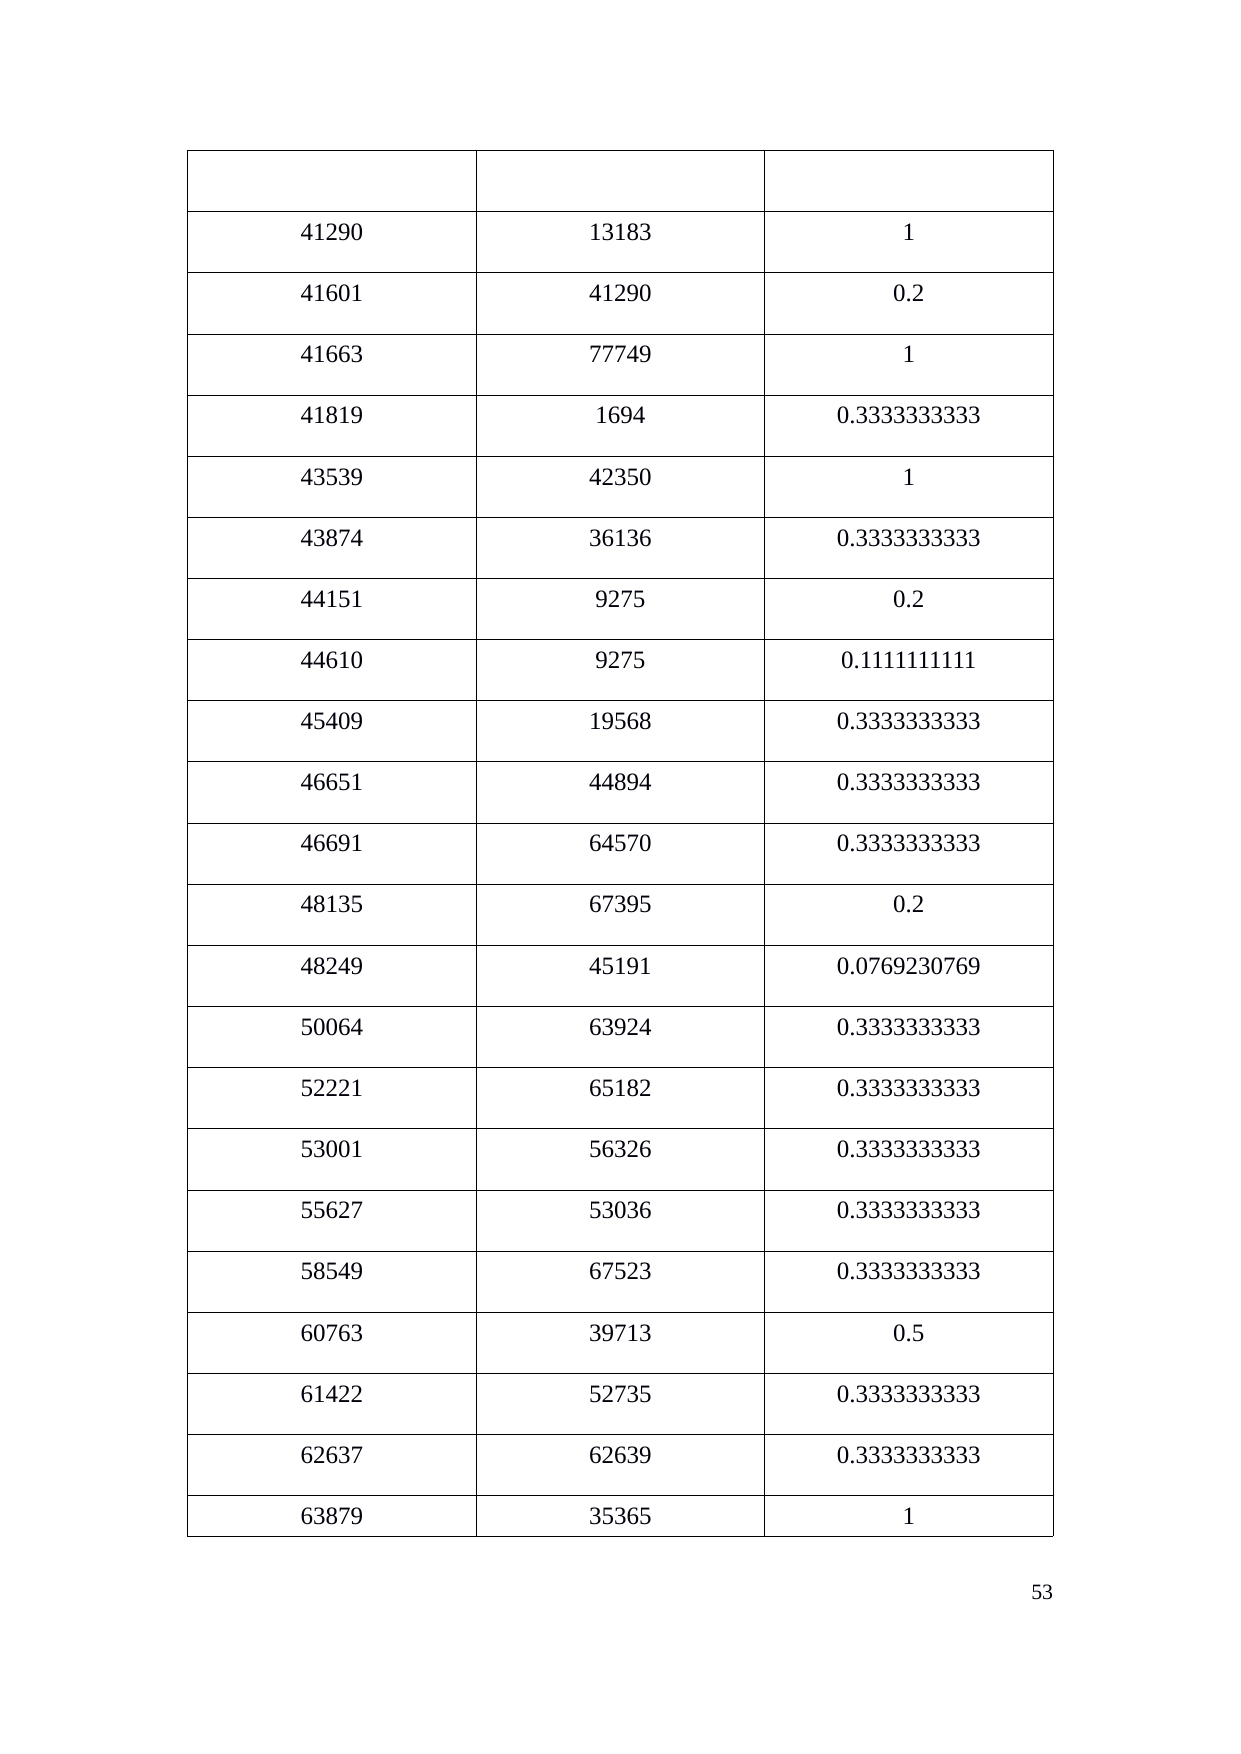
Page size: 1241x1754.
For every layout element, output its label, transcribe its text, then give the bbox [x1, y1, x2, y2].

table_cell 9275 [477, 579, 764, 639]
table_cell 0.3333333333 [765, 824, 1053, 884]
table_cell 0.2 [765, 579, 1053, 639]
table_cell 53036 [477, 1191, 764, 1251]
table_cell 63924 [477, 1007, 764, 1067]
table_cell 77749 [477, 335, 764, 394]
table_cell 36136 [477, 518, 764, 578]
table_cell 60763 [188, 1313, 476, 1373]
table_cell 46651 [188, 762, 476, 823]
table_cell 41663 [188, 335, 476, 394]
table_cell 62637 [188, 1435, 476, 1495]
table_cell 13183 [477, 212, 764, 272]
table_cell 0.3333333333 [765, 1435, 1053, 1495]
table_cell 1 [765, 1496, 1053, 1536]
table_cell 46691 [188, 824, 476, 884]
table_cell 0.3333333333 [765, 1252, 1053, 1312]
table_cell 41601 [188, 273, 476, 333]
table_cell 0.0769230769 [765, 946, 1053, 1006]
table_cell 35365 [477, 1496, 764, 1536]
table_cell 9275 [477, 640, 764, 700]
table_cell 0.3333333333 [765, 1129, 1053, 1189]
table_cell 1 [765, 212, 1053, 272]
table_cell 0.1111111111 [765, 640, 1053, 700]
table_cell [188, 151, 476, 211]
table_cell 67395 [477, 885, 764, 945]
table_cell 41290 [477, 273, 764, 333]
table_cell 0.3333333333 [765, 1068, 1053, 1128]
table_cell [477, 151, 764, 211]
table_cell 41290 [188, 212, 476, 272]
table_cell 67523 [477, 1252, 764, 1312]
table_cell 43539 [188, 457, 476, 517]
table_cell 39713 [477, 1313, 764, 1373]
table_cell 41819 [188, 396, 476, 456]
table_cell 65182 [477, 1068, 764, 1128]
table_cell 42350 [477, 457, 764, 517]
table_cell 53001 [188, 1129, 476, 1189]
table_cell 1 [765, 335, 1053, 394]
table_cell 0.3333333333 [765, 1191, 1053, 1251]
table_cell 48249 [188, 946, 476, 1006]
table_cell [765, 151, 1053, 211]
table_cell 55627 [188, 1191, 476, 1251]
table_cell 63879 [188, 1496, 476, 1536]
table_cell 61422 [188, 1374, 476, 1434]
table_cell 0.3333333333 [765, 762, 1053, 823]
table_cell 0.2 [765, 885, 1053, 945]
table_cell 56326 [477, 1129, 764, 1189]
table_cell 52221 [188, 1068, 476, 1128]
table_cell 62639 [477, 1435, 764, 1495]
table_cell 44610 [188, 640, 476, 700]
table_cell 0.3333333333 [765, 1374, 1053, 1434]
table_cell 43874 [188, 518, 476, 578]
table_cell 0.2 [765, 273, 1053, 333]
table_cell 58549 [188, 1252, 476, 1312]
table_cell 0.5 [765, 1313, 1053, 1373]
table_cell 45191 [477, 946, 764, 1006]
table_cell 45409 [188, 701, 476, 761]
table_cell 0.3333333333 [765, 396, 1053, 456]
table_cell 44894 [477, 762, 764, 823]
table_cell 0.3333333333 [765, 701, 1053, 761]
table_cell 1694 [477, 396, 764, 456]
table_cell 50064 [188, 1007, 476, 1067]
table_cell 48135 [188, 885, 476, 945]
table_cell 19568 [477, 701, 764, 761]
table_cell 0.3333333333 [765, 518, 1053, 578]
table_cell 44151 [188, 579, 476, 639]
table_cell 0.3333333333 [765, 1007, 1053, 1067]
table_cell 1 [765, 457, 1053, 517]
table_cell 52735 [477, 1374, 764, 1434]
table_cell 64570 [477, 824, 764, 884]
